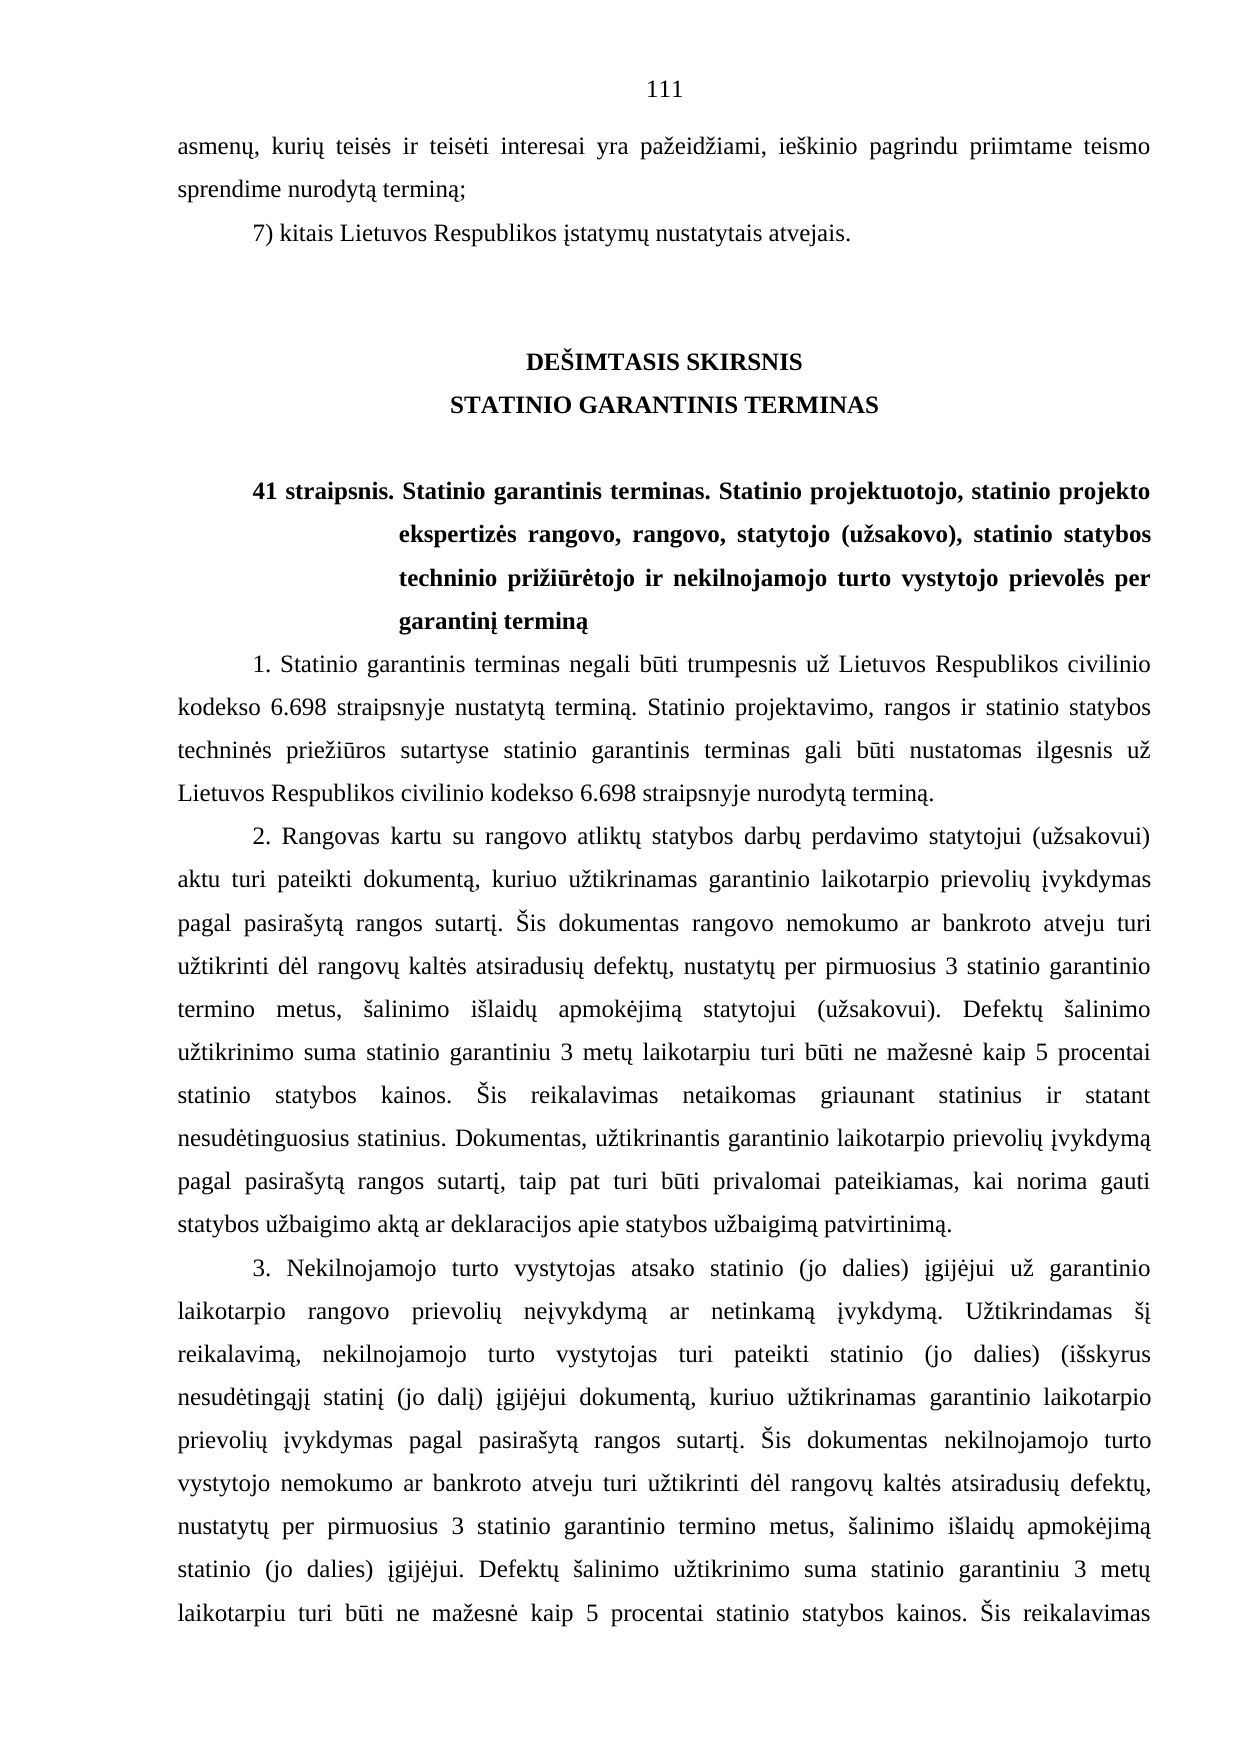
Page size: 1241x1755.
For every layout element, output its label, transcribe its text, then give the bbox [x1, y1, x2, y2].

text 7) kitais Lietuvos Respublikos įstatymų nustatytais atvejais. [177, 218, 1152, 246]
text 2. Rangovas kartu su rangovo atliktų statybos darbų perdavimo statytojui (užsakovui) aktu turi pateikti dokumentą, kuriuo užtikrinamas garantinio laikotarpio prievolių įvykdymas pagal pasirašytą rangos sutartį. Šis dokumentas rangovo nemokumo ar bankroto atveju turi užtikrinti dėl rangovų kaltės atsiradusių defektų, nustatytų per pirmuosius 3 statinio garantinio termino metus, šalinimo išlaidų apmokėjimą statytojui (užsakovui). Defektų šalinimo užtikrinimo suma statinio garantiniu 3 metų laikotarpiu turi būti ne mažesnė kaip 5 procentai statinio statybos kainos. Šis reikalavimas netaikomas griaunant statinius ir statant nesudėtinguosius statinius. Dokumentas, užtikrinantis garantinio laikotarpio prievolių įvykdymą pagal pasirašytą rangos sutartį, taip pat turi būti privalomai pateikiamas, kai norima gauti statybos užbaigimo aktą ar deklaracijos apie statybos užbaigimą patvirtinimą. [177, 821, 1152, 1238]
text STATINIO GARANTINIS TERMINAS [177, 390, 1152, 419]
text 41 straipsnis. Statinio garantinis terminas. Statinio projektuotojo, statinio projekto ekspertizės rangovo, rangovo, statytojo (užsakovo), statinio statybos techninio prižiūrėtojo ir nekilnojamojo turto vystytojo prievolės per garantinį terminą [252, 476, 1152, 634]
text 3. Nekilnojamojo turto vystytojas atsako statinio (jo dalies) įgijėjui už garantinio laikotarpio rangovo prievolių neįvykdymą ar netinkamą įvykdymą. Užtikrindamas šį reikalavimą, nekilnojamojo turto vystytojas turi pateikti statinio (jo dalies) (išskyrus nesudėtingąjį statinį (jo dalį) įgijėjui dokumentą, kuriuo užtikrinamas garantinio laikotarpio prievolių įvykdymas pagal pasirašytą rangos sutartį. Šis dokumentas nekilnojamojo turto vystytojo nemokumo ar bankroto atveju turi užtikrinti dėl rangovų kaltės atsiradusių defektų, nustatytų per pirmuosius 3 statinio garantinio termino metus, šalinimo išlaidų apmokėjimą statinio (jo dalies) įgijėjui. Defektų šalinimo užtikrinimo suma statinio garantiniu 3 metų laikotarpiu turi būti ne mažesnė kaip 5 procentai statinio statybos kainos. Šis reikalavimas [177, 1253, 1152, 1626]
text DEŠIMTASIS SKIRSNIS [177, 347, 1152, 376]
text 1. Statinio garantinis terminas negali būti trumpesnis už Lietuvos Respublikos civilinio kodekso 6.698 straipsnyje nustatytą terminą. Statinio projektavimo, rangos ir statinio statybos techninės priežiūros sutartyse statinio garantinis terminas gali būti nustatomas ilgesnis už Lietuvos Respublikos civilinio kodekso 6.698 straipsnyje nurodytą terminą. [177, 649, 1152, 807]
text asmenų, kurių teisės ir teisėti interesai yra pažeidžiami, ieškinio pagrindu priimtame teismo sprendime nurodytą terminą; [177, 131, 1152, 203]
